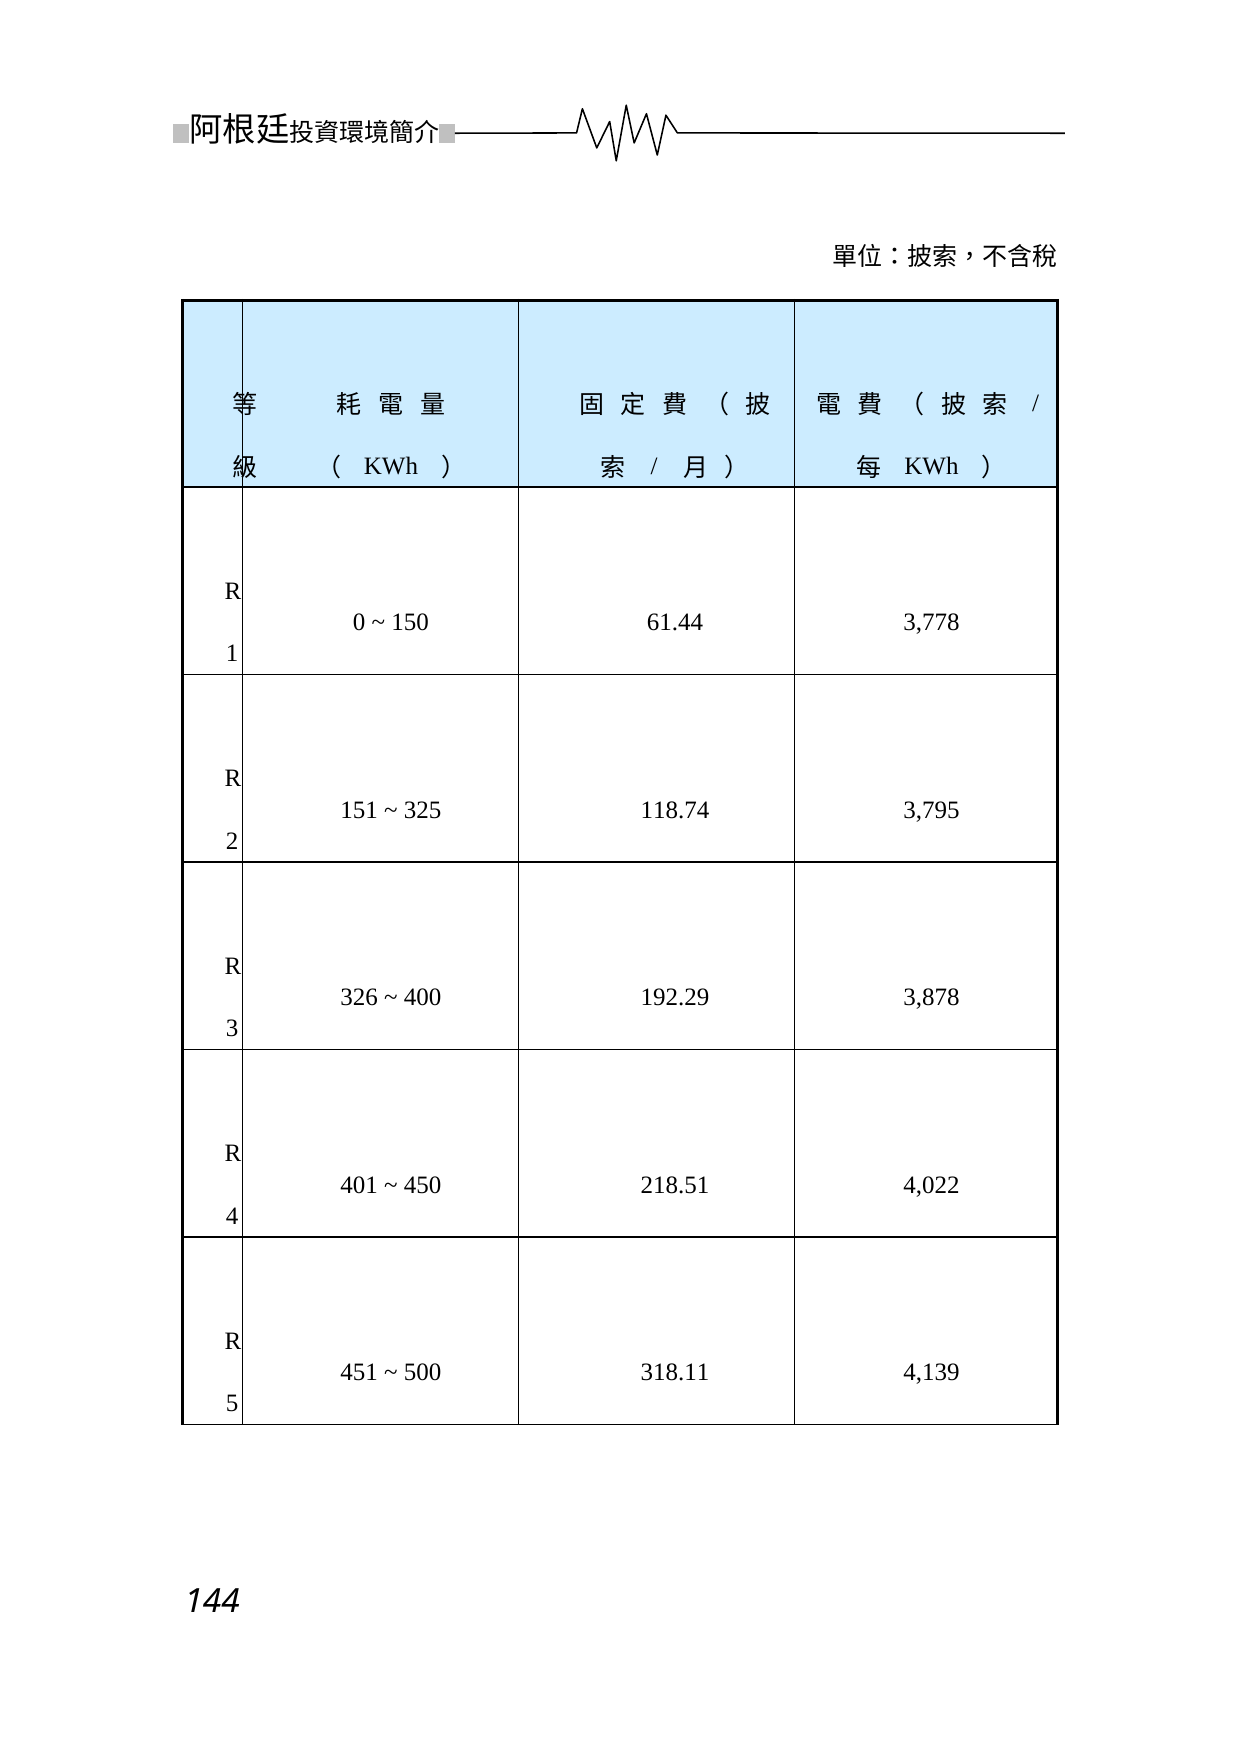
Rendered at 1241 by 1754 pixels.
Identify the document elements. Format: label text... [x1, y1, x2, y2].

table_header 耗電量（KWh） [243, 302, 518, 486]
table_cell 3,878 [795, 863, 1056, 1049]
table_cell 3,778 [795, 488, 1056, 674]
table_cell R2 [184, 675, 242, 861]
table_cell 151 ~ 325 [243, 675, 518, 861]
table_cell R4 [184, 1050, 242, 1236]
table_cell R3 [184, 863, 242, 1049]
table_header 電費（披索/每KWh） [795, 302, 1056, 486]
table_cell 118.74 [519, 675, 794, 861]
table_cell 192.29 [519, 863, 794, 1049]
table_cell 318.11 [519, 1238, 794, 1424]
table_cell 0 ~ 150 [243, 488, 518, 674]
table_cell 401 ~ 450 [243, 1050, 518, 1236]
table_cell 3,795 [795, 675, 1056, 861]
table_cell 451 ~ 500 [243, 1238, 518, 1424]
table_cell R1 [184, 488, 242, 674]
text 單位：披索，不含稅 [183, 236, 1058, 272]
table_cell 326 ~ 400 [243, 863, 518, 1049]
table_cell 61.44 [519, 488, 794, 674]
table_header 等級 [184, 302, 242, 486]
table_cell 218.51 [519, 1050, 794, 1236]
table_cell R5 [184, 1238, 242, 1424]
table_cell 4,022 [795, 1050, 1056, 1236]
table_cell 4,139 [795, 1238, 1056, 1424]
table_header 固定費（披索/月） [519, 302, 794, 486]
